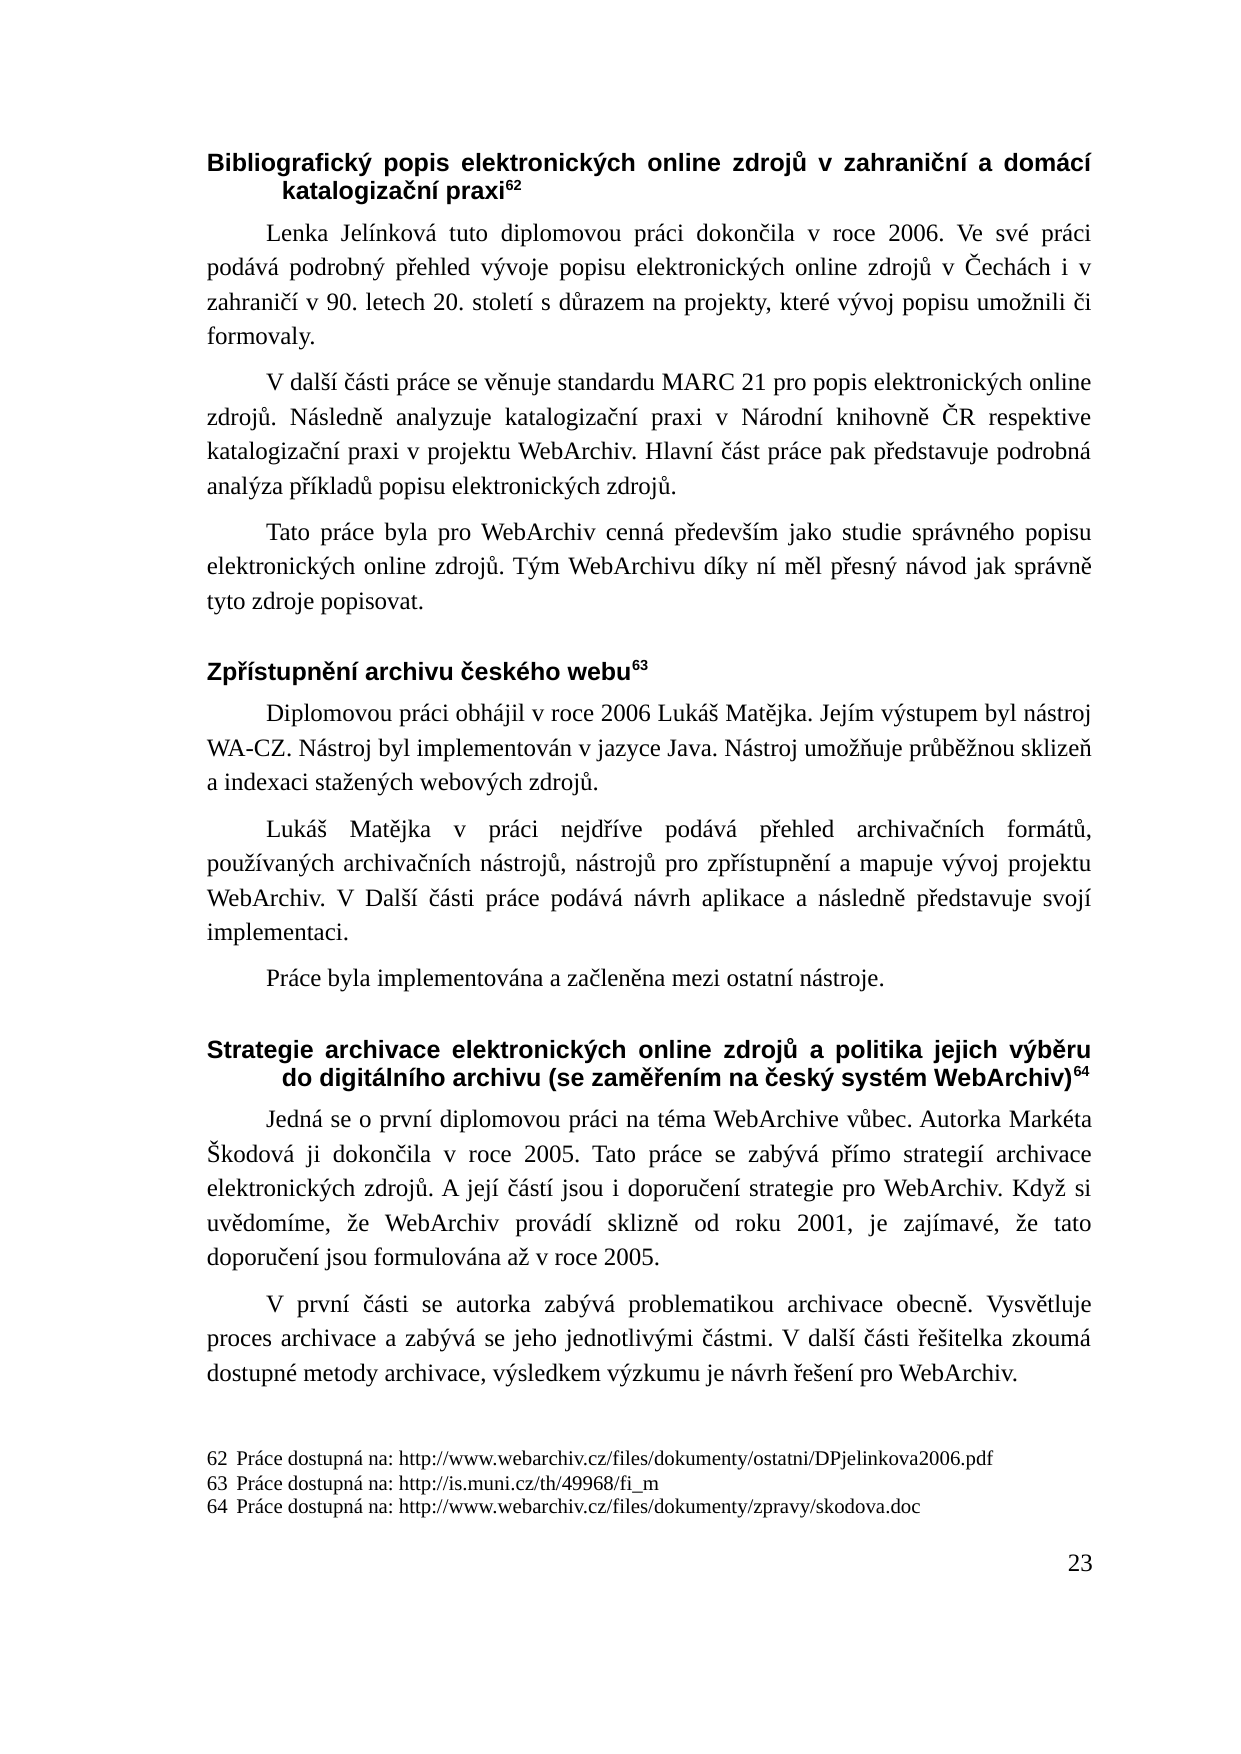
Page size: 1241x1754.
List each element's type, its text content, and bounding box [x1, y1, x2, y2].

text Práce dostupná na: http://www.webarchiv.cz/files/dokumenty/zpravy/skodova.doc [207, 1494, 1093, 1518]
text Lukáš Matějka v práci nejdříve podává přehled archivačních formátů, používaných archivačních nástrojů, nástrojů pro zpřístupnění a mapuje vývoj projektu WebArchiv. V Další části práce podává návrh aplikace a následně představuje svojí implementaci. [207, 814, 1093, 946]
text V první části se autorka zabývá problematikou archivace obecně. Vysvětluje proces archivace a zabývá se jeho jednotlivými částmi. V další části řešitelka zkoumá dostupné metody archivace, výsledkem výzkumu je návrh řešení pro WebArchiv. [207, 1289, 1093, 1386]
subtitle Zpřístupnění archivu českého webu [207, 657, 1093, 686]
text Práce dostupná na: http://www.webarchiv.cz/files/dokumenty/ostatni/DPjelinkova2006.pdf [207, 1446, 1093, 1470]
subtitle Bibliografický popis elektronických online zdrojů v zahraniční a domácí katalogizační praxi [207, 148, 1093, 205]
text V další části práce se věnuje standardu MARC 21 pro popis elektronických online zdrojů. Následně analyzuje katalogizační praxi v Národní knihovně ČR respektive katalogizační praxi v projektu WebArchiv. Hlavní část práce pak představuje podrobná analýza příkladů popisu elektronických zdrojů. [207, 367, 1093, 499]
text Lenka Jelínková tuto diplomovou práci dokončila v roce 2006. Ve své práci podává podrobný přehled vývoje popisu elektronických online zdrojů v Čechách i v zahraničí v 90. letech 20. století s důrazem na projekty, které vývoj popisu umožnili či formovaly. [207, 218, 1093, 350]
subtitle Strategie archivace elektronických online zdrojů a politika jejich výběru do digitálního archivu (se zaměřením na český systém WebArchiv) [207, 1034, 1093, 1092]
text Tato práce byla pro WebArchiv cenná především jako studie správného popisu elektronických online zdrojů. Tým WebArchivu díky ní měl přesný návod jak správně tyto zdroje popisovat. [207, 517, 1093, 615]
text Jedná se o první diplomovou práci na téma WebArchive vůbec. Autorka Markéta Škodová ji dokončila v roce 2005. Tato práce se zabývá přímo strategií archivace elektronických zdrojů. A její částí jsou i doporučení strategie pro WebArchiv. Když si uvědomíme, že WebArchiv provádí sklizně od roku 2001, je zajímavé, že tato doporučení jsou formulována až v roce 2005. [207, 1104, 1093, 1271]
text Práce dostupná na: http://is.muni.cz/th/49968/fi_m [207, 1470, 1093, 1494]
text Práce byla implementována a začleněna mezi ostatní nástroje. [207, 963, 1093, 992]
text Diplomovou práci obhájil v roce 2006 Lukáš Matějka. Jejím výstupem byl nástroj WA-CZ. Nástroj byl implementován v jazyce Java. Nástroj umožňuje průběžnou sklizeň a indexaci stažených webových zdrojů. [207, 698, 1093, 796]
